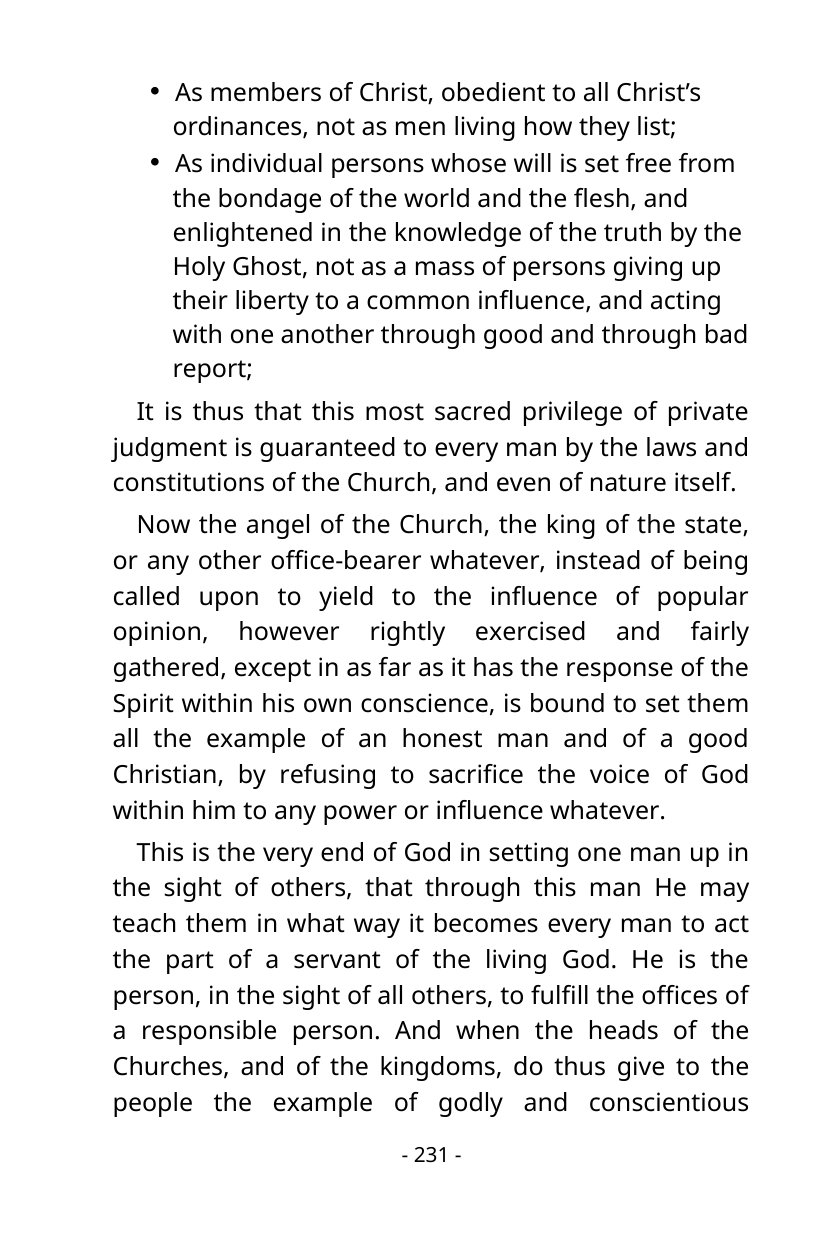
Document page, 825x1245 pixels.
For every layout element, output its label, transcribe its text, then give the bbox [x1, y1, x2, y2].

list As members of Christ, obedient to all Christ’s ordinances, not as men living how they list; [150, 75, 750, 143]
text This is the very end of God in setting one man up in the sight of others, that through this man He may teach them in what way it becomes every man to act the part of a servant of the living God. He is the person, in the sight of all others, to fulfill the offices of a responsible person. And when the heads of the Churches, and of the kingdoms, do thus give to the people the example of godly and conscientious [112, 834, 750, 1118]
list As individual persons whose will is set free from the bondage of the world and the flesh, and enlightened in the knowledge of the truth by the Holy Ghost, not as a mass of persons giving up their liberty to a common influence, and acting with one another through good and through bad report; [150, 146, 750, 384]
text It is thus that this most sacred privilege of private judgment is guaranteed to every man by the laws and constitutions of the Church, and even of nature itself. [112, 393, 750, 499]
text Now the angel of the Church, the king of the state, or any other office-bearer whatever, instead of being called upon to yield to the influence of popular opinion, however rightly exercised and fairly gathered, except in as far as it has the response of the Spirit within his own conscience, is bound to set them all the example of an honest man and of a good Christian, by refusing to sacrifice the voice of God within him to any power or influence whatever. [112, 507, 750, 827]
